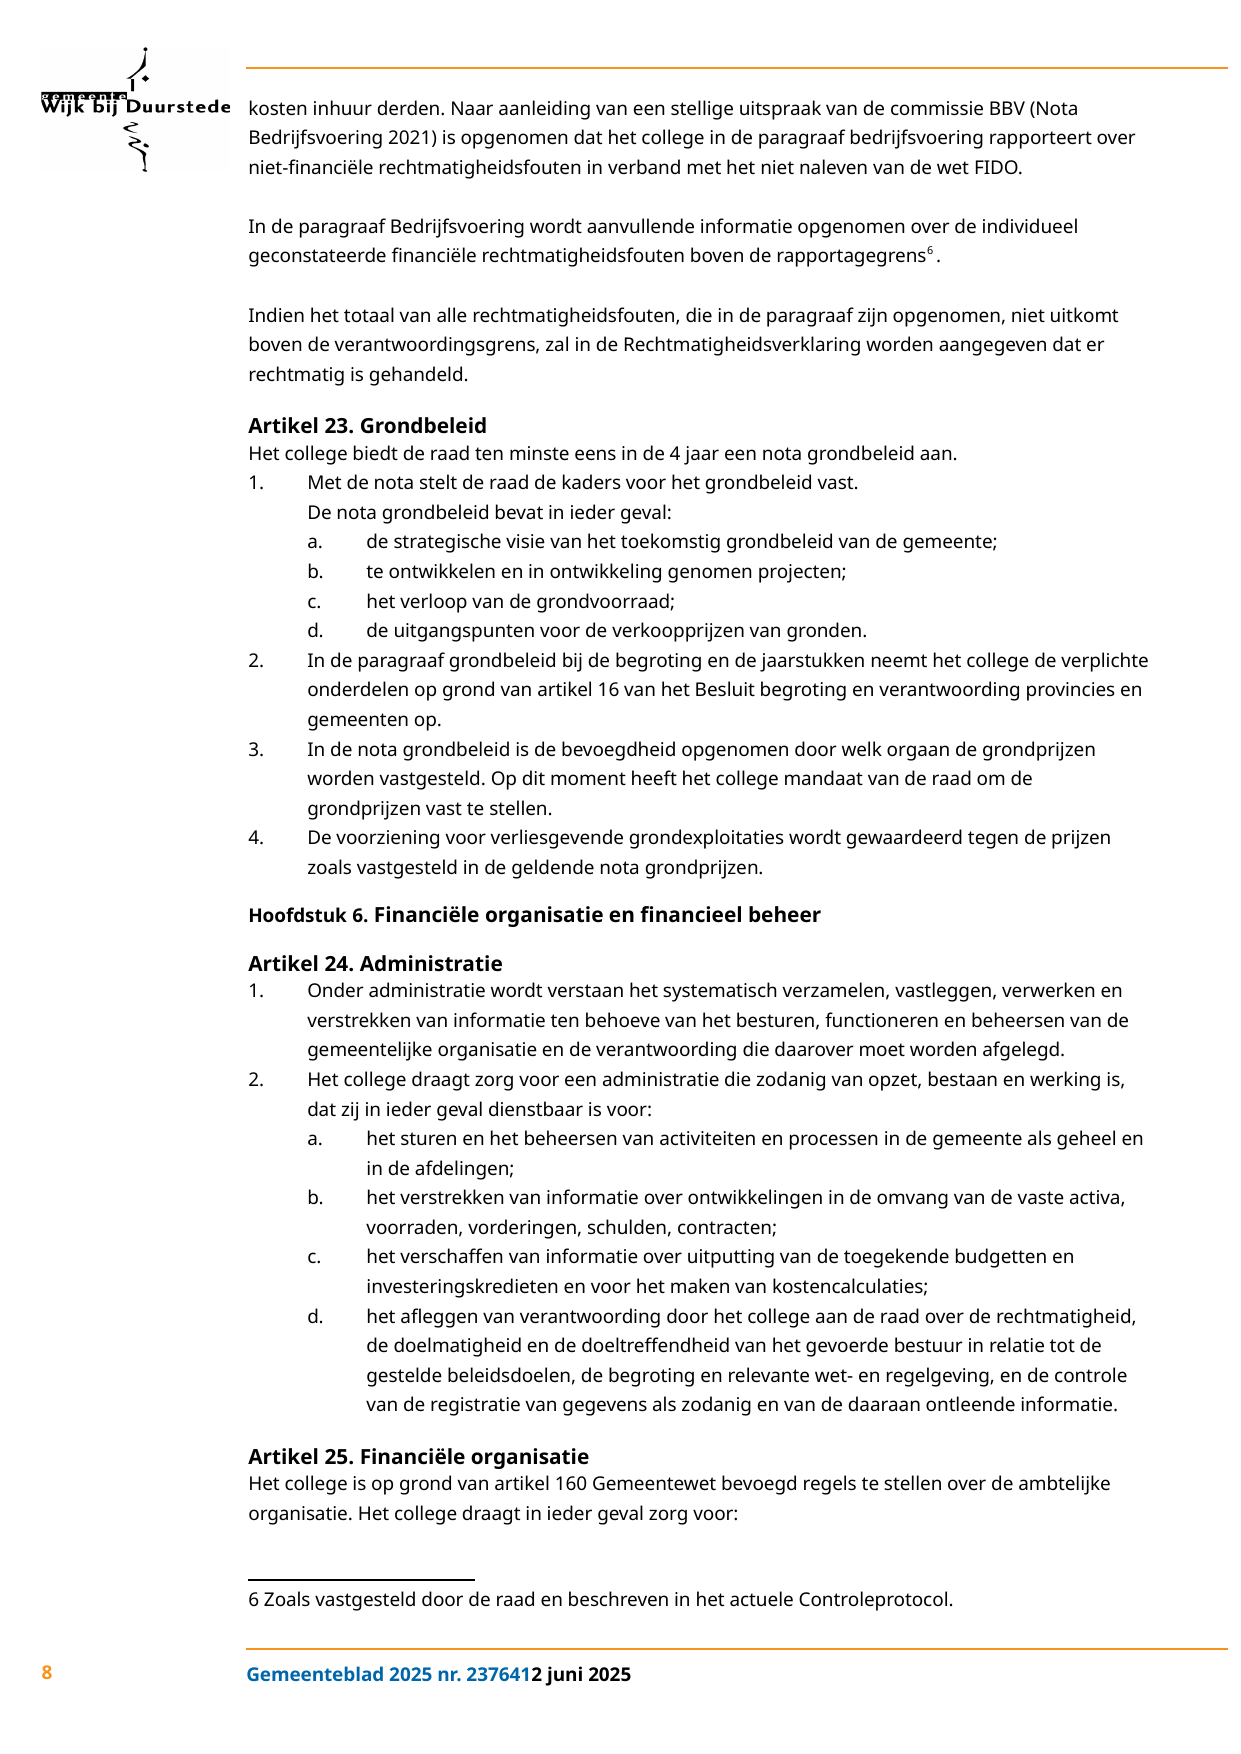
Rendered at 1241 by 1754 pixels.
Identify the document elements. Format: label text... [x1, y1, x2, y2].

list het verschaffen van informatie over uitputting van de toegekende budgetten en investeringskredieten en voor het maken van kostencalculaties; [307, 1244, 1152, 1299]
text Artikel 25. Financiële organisatie [248, 1442, 1152, 1470]
list de uitgangspunten voor de verkoopprijzen van gronden. [307, 617, 1152, 643]
text In de paragraaf Bedrijfsvoering wordt aanvullende informatie opgenomen over de individueel geconstateerde financiële rechtmatigheidsfouten boven de rapportagegrens. [248, 213, 1152, 268]
list het verloop van de grondvoorraad; [307, 588, 1152, 613]
list In de paragraaf grondbeleid bij de begroting en de jaarstukken neemt het college de verplichte onderdelen op grond van artikel 16 van het Besluit begroting en verantwoording provincies en gemeenten op. [248, 647, 1152, 732]
text Het college is op grond van artikel 160 Gemeentewet bevoegd regels te stellen over de ambtelijke organisatie. Het college draagt in ieder geval zorg voor: [248, 1470, 1152, 1526]
text Artikel 24. Administratie [248, 949, 1152, 977]
text Het college biedt de raad ten minste eens in de 4 jaar een nota grondbeleid aan. [248, 440, 1152, 466]
list Met de nota stelt de raad de kaders voor het grondbeleid vast. [248, 469, 1152, 495]
list te ontwikkelen en in ontwikkeling genomen projecten; [307, 558, 1152, 584]
list Onder administratie wordt verstaan het systematisch verzamelen, vastleggen, verwerken en verstrekken van informatie ten behoeve van het besturen, functioneren en beheersen van de gemeentelijke organisatie en de verantwoording die daarover moet worden afgelegd. [248, 977, 1152, 1062]
list De voorziening voor verliesgevende grondexploitaties wordt gewaardeerd tegen de prijzen zoals vastgesteld in de geldende nota grondprijzen. [248, 824, 1152, 880]
list In de nota grondbeleid is de bevoegdheid opgenomen door welk orgaan de grondprijzen worden vastgesteld. Op dit moment heeft het college mandaat van de raad om de grondprijzen vast te stellen. [248, 736, 1152, 821]
list De nota grondbeleid bevat in ieder geval: [248, 499, 1152, 525]
list Het college draagt zorg voor een administratie die zodanig van opzet, bestaan en werking is, dat zij in ieder geval dienstbaar is voor: [248, 1066, 1152, 1121]
list de strategische visie van het toekomstig grondbeleid van de gemeente; [307, 529, 1152, 554]
text Hoofdstuk 6. Financiële organisatie en financieel beheer [248, 900, 1152, 928]
text Zoals vastgesteld door de raad en beschreven in het actuele Controleprotocol. [248, 1586, 1152, 1612]
list het sturen en het beheersen van activiteiten en processen in de gemeente als geheel en in de afdelingen; [307, 1125, 1152, 1181]
picture [41, 47, 231, 172]
list het verstrekken van informatie over ontwikkelingen in de omvang van de vaste activa, voorraden, vorderingen, schulden, contracten; [307, 1184, 1152, 1240]
text Artikel 23. Grondbeleid [248, 411, 1152, 440]
text kosten inhuur derden. Naar aanleiding van een stellige uitspraak van de commissie BBV (Nota Bedrijfsvoering 2021) is opgenomen dat het college in de paragraaf bedrijfsvoering rapporteert over niet-financiële rechtmatigheidsfouten in verband met het niet naleven van de wet FIDO. [248, 95, 1152, 180]
list het afleggen van verantwoording door het college aan de raad over de rechtmatigheid, de doelmatigheid en de doeltreffendheid van het gevoerde bestuur in relatie tot de gestelde beleidsdoelen, de begroting en relevante wet- en regelgeving, en de controle van de registratie van gegevens als zodanig en van de daaraan ontleende informatie. [307, 1303, 1152, 1417]
text Indien het totaal van alle rechtmatigheidsfouten, die in de paragraaf zijn opgenomen, niet uitkomt boven de verantwoordingsgrens, zal in de Rechtmatigheidsverklaring worden aangegeven dat er rechtmatig is gehandeld. [248, 302, 1152, 387]
